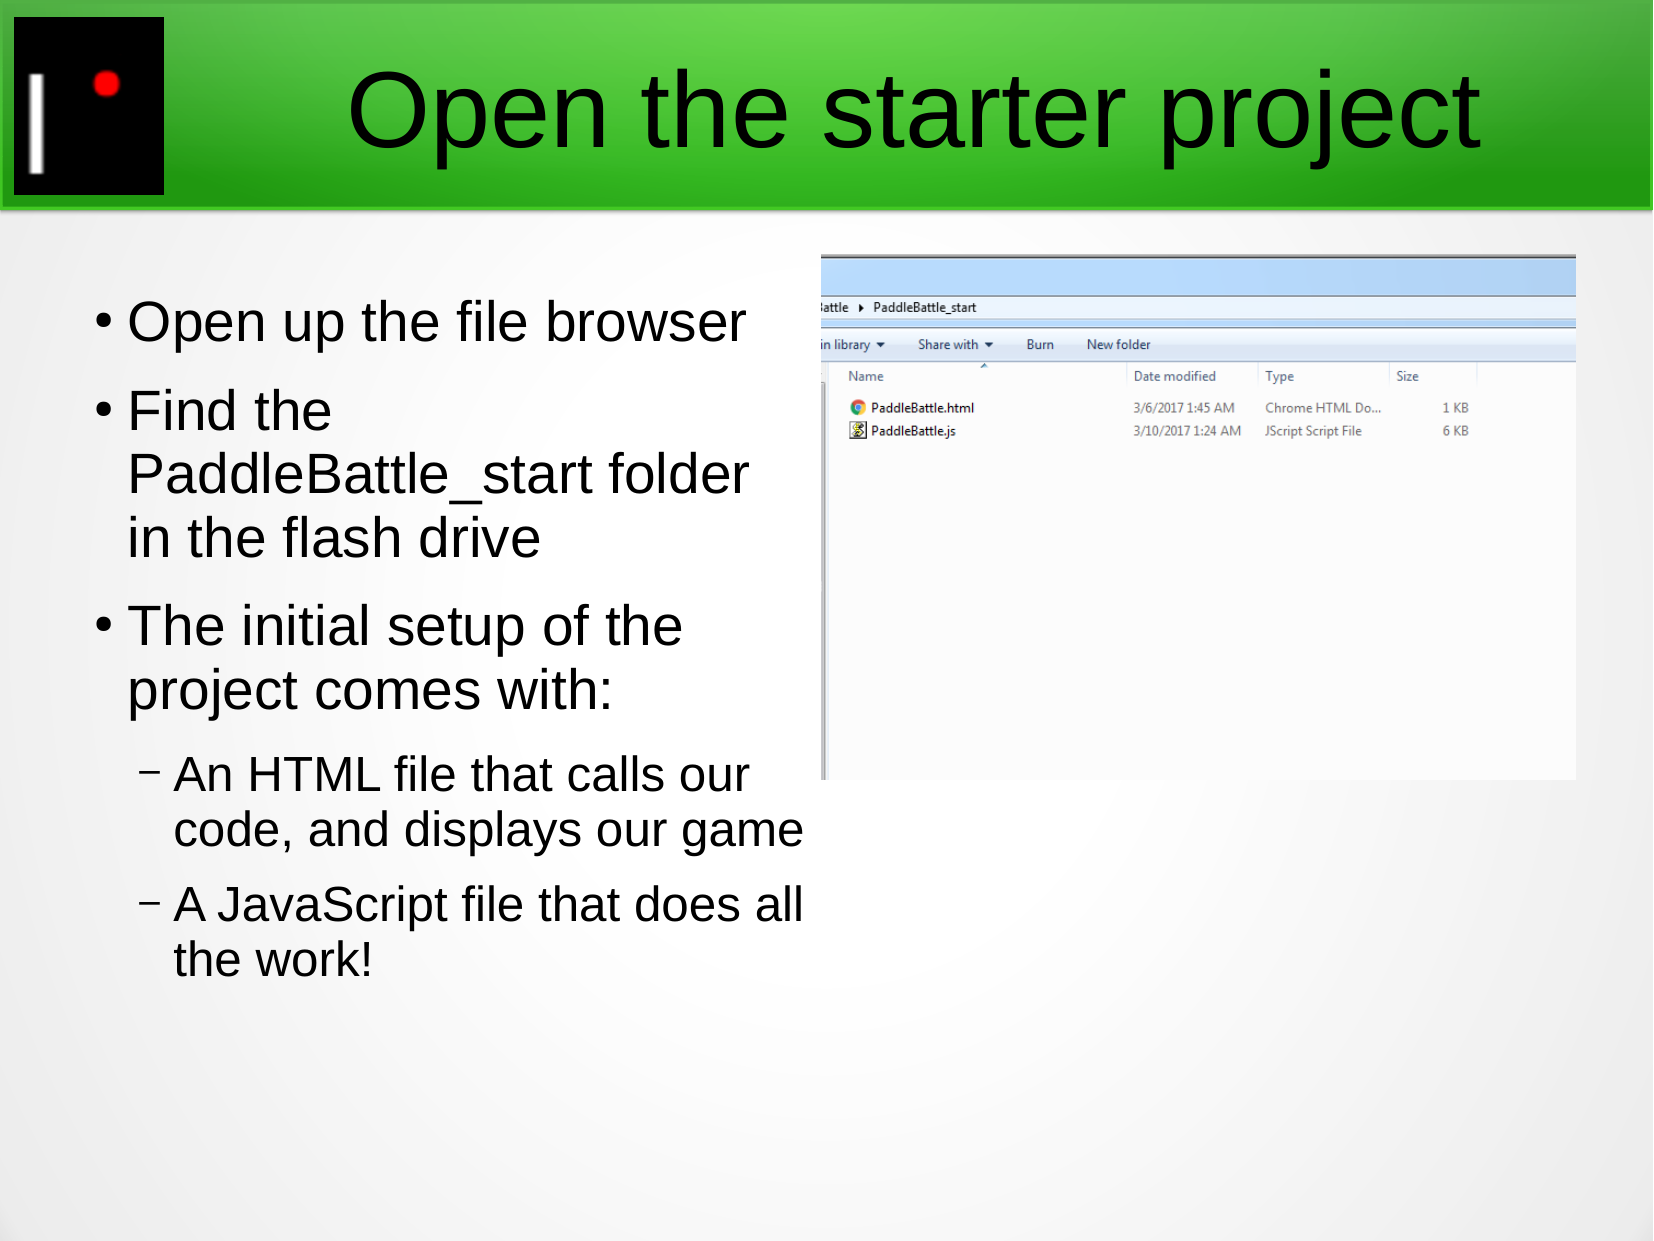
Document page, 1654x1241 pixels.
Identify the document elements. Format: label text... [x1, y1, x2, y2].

picture [821, 254, 1576, 781]
title Open the starter project [195, 30, 1636, 190]
list Open up the file browser Find the PaddleBattle_start folder in the flash drive The initial setup of the project comes with: An HTML file that calls our code, and displays our game A JavaScript file that does all the work! [82, 290, 809, 1010]
picture [14, 17, 164, 195]
